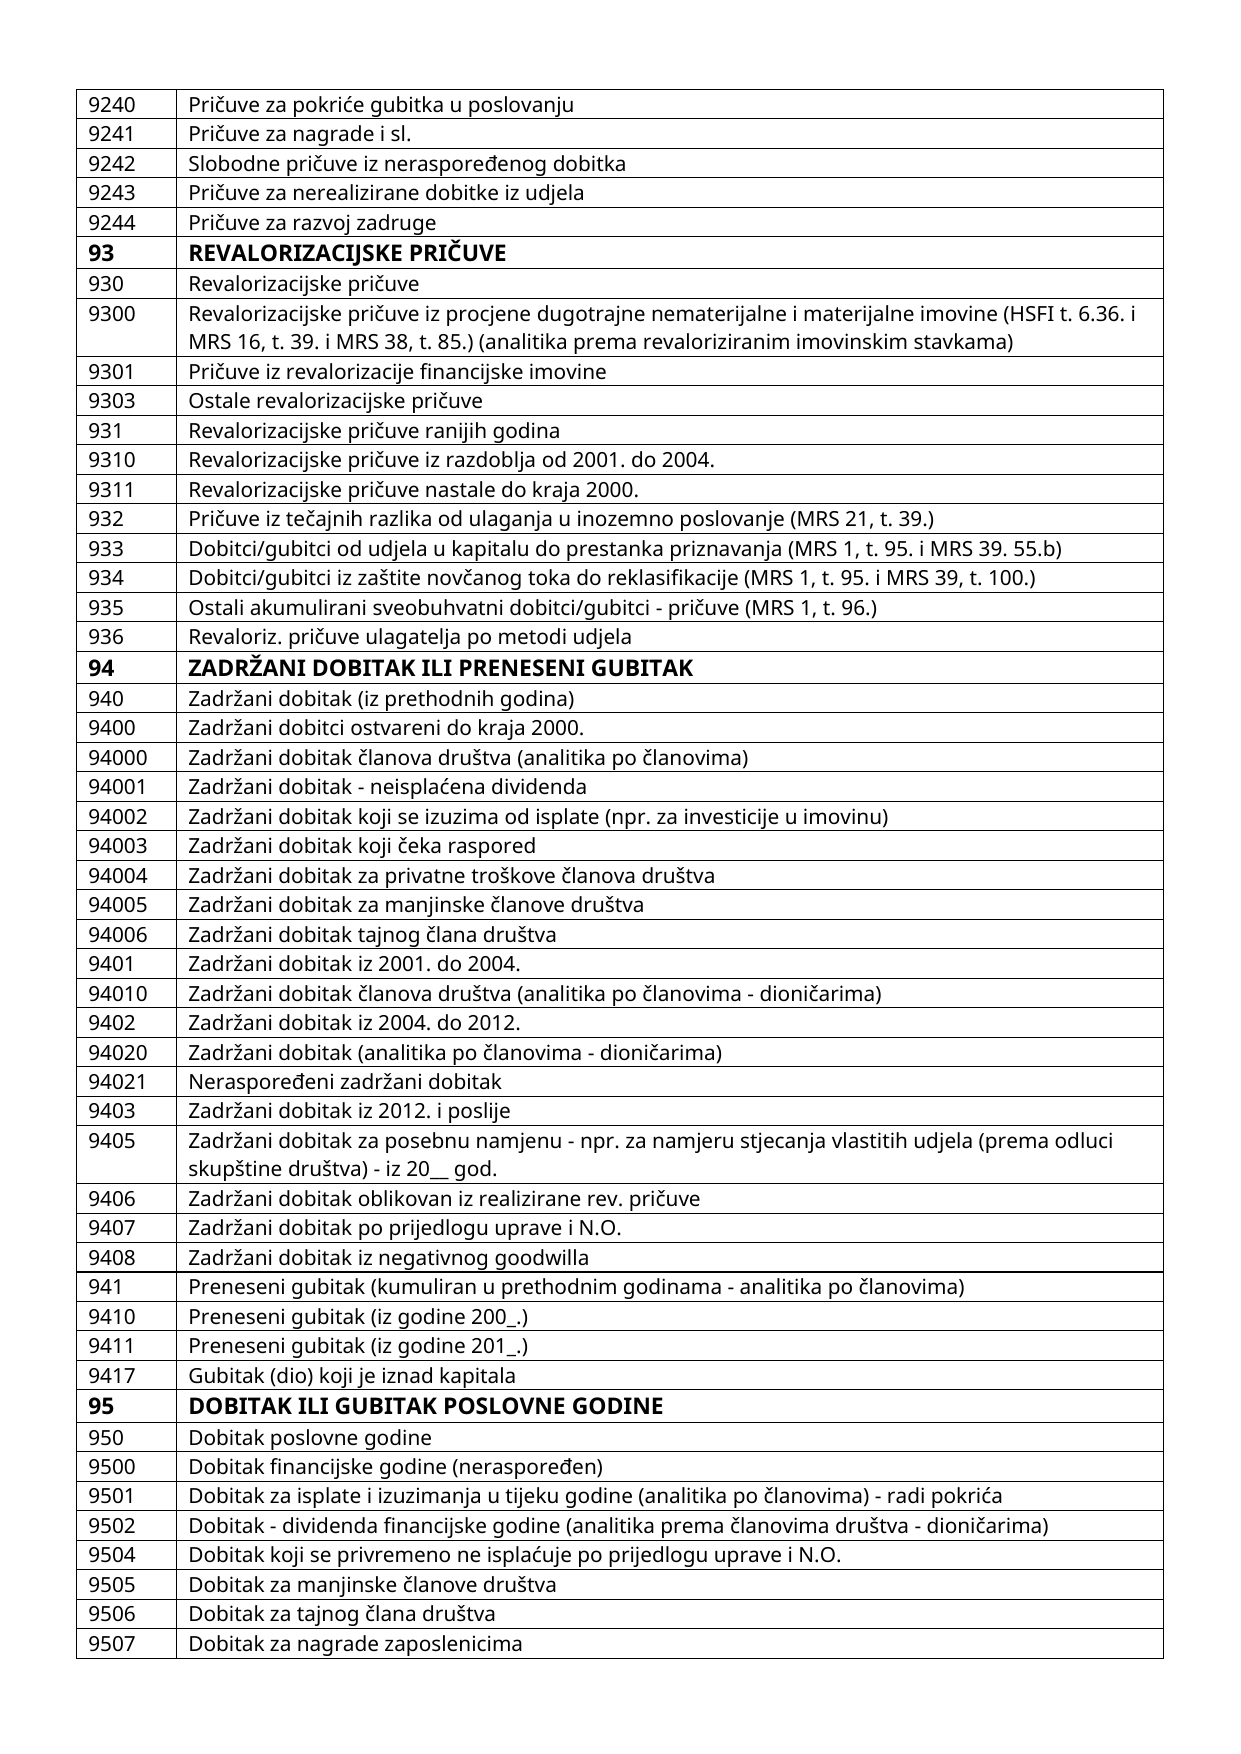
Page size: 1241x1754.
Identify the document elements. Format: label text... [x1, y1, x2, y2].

table_cell Zadržani dobitak (analitika po članovima - dioničarima) [177, 1038, 1163, 1066]
table_cell 94010 [77, 979, 176, 1007]
table_cell Dobitci/gubitci iz zaštite novčanog toka do reklasifikacije (MRS 1, t. 95. i MRS 39, t. 100.) [177, 563, 1163, 592]
table_cell Ostale revalorizacijske pričuve [177, 386, 1163, 415]
table_cell 940 [77, 684, 176, 712]
table_cell Pričuve iz revalorizacije financijske imovine [177, 357, 1163, 385]
table_cell Preneseni gubitak (kumuliran u prethodnim godinama - analitika po članovima) [177, 1273, 1163, 1301]
table_cell 9501 [77, 1482, 176, 1510]
table_cell 94002 [77, 802, 176, 830]
table_cell Revalorizacijske pričuve iz razdoblja od 2001. do 2004. [177, 445, 1163, 474]
table_cell Zadržani dobitak iz 2004. do 2012. [177, 1008, 1163, 1037]
table_cell Zadržani dobitak članova društva (analitika po članovima - dioničarima) [177, 979, 1163, 1007]
table_cell Revaloriz. pričuve ulagatelja po metodi udjela [177, 622, 1163, 651]
table_cell 9405 [77, 1126, 176, 1183]
table_cell Zadržani dobitak oblikovan iz realizirane rev. pričuve [177, 1184, 1163, 1212]
table_cell Zadržani dobitak koji se izuzima od isplate (npr. za investicije u imovinu) [177, 802, 1163, 830]
table_cell Zadržani dobitak po prijedlogu uprave i N.O. [177, 1214, 1163, 1242]
table_cell Dobitak poslovne godine [177, 1423, 1163, 1451]
table_cell 932 [77, 504, 176, 533]
table_cell Zadržani dobitak članova društva (analitika po članovima) [177, 743, 1163, 771]
table_cell 935 [77, 593, 176, 621]
table_cell 94000 [77, 743, 176, 771]
table_cell 9403 [77, 1097, 176, 1125]
table_cell 9504 [77, 1541, 176, 1569]
table_cell DOBITAK ILI GUBITAK POSLOVNE GODINE [177, 1390, 1163, 1422]
table_cell Revalorizacijske pričuve ranijih godina [177, 416, 1163, 444]
table_cell 9406 [77, 1184, 176, 1212]
table_cell Pričuve za nerealizirane dobitke iz udjela [177, 178, 1163, 207]
table_cell Dobitak - dividenda financijske godine (analitika prema članovima društva - dioničarima) [177, 1511, 1163, 1539]
table_cell Revalorizacijske pričuve iz procjene dugotrajne nematerijalne i materijalne imovine (HSFI t. 6.36. i MRS 16, t. 39. i MRS 38, t. 85.) (analitika prema revaloriziranim imovinskim stavkama) [177, 299, 1163, 356]
table_cell Zadržani dobitak iz negativnog goodwilla [177, 1243, 1163, 1271]
table_cell Gubitak (dio) koji je iznad kapitala [177, 1361, 1163, 1389]
table_cell 9243 [77, 178, 176, 207]
table_cell 94 [77, 652, 176, 683]
table_cell Zadržani dobitak za manjinske članove društva [177, 890, 1163, 919]
table_cell Preneseni gubitak (iz godine 201_.) [177, 1331, 1163, 1360]
table_cell Zadržani dobitak tajnog člana društva [177, 920, 1163, 948]
table_cell 941 [77, 1273, 176, 1301]
table_cell 95 [77, 1390, 176, 1422]
table_cell Revalorizacijske pričuve nastale do kraja 2000. [177, 475, 1163, 503]
table_cell 94006 [77, 920, 176, 948]
table_cell Ostali akumulirani sveobuhvatni dobitci/gubitci - pričuve (MRS 1, t. 96.) [177, 593, 1163, 621]
table_cell Zadržani dobitci ostvareni do kraja 2000. [177, 713, 1163, 742]
table_cell Dobitak za tajnog člana društva [177, 1600, 1163, 1628]
table_cell 94003 [77, 831, 176, 860]
table_cell Zadržani dobitak za privatne troškove članova društva [177, 861, 1163, 889]
table_cell Preneseni gubitak (iz godine 200_.) [177, 1302, 1163, 1330]
table_cell 94005 [77, 890, 176, 919]
table_cell Dobitak koji se privremeno ne isplaćuje po prijedlogu uprave i N.O. [177, 1541, 1163, 1569]
table_cell Pričuve za razvoj zadruge [177, 208, 1163, 236]
table_cell 9303 [77, 386, 176, 415]
table_cell 9417 [77, 1361, 176, 1389]
table_cell 9505 [77, 1570, 176, 1598]
table_cell 94021 [77, 1067, 176, 1096]
table_cell Dobitak za manjinske članove društva [177, 1570, 1163, 1598]
table_cell Dobitak financijske godine (neraspoređen) [177, 1452, 1163, 1481]
table_cell 930 [77, 269, 176, 298]
table_cell REVALORIZACIJSKE PRIČUVE [177, 237, 1163, 268]
table_cell Pričuve iz tečajnih razlika od ulaganja u inozemno poslovanje (MRS 21, t. 39.) [177, 504, 1163, 533]
table_cell 9311 [77, 475, 176, 503]
table_cell 9301 [77, 357, 176, 385]
table_cell 9407 [77, 1214, 176, 1242]
table_cell Zadržani dobitak (iz prethodnih godina) [177, 684, 1163, 712]
table_cell 9400 [77, 713, 176, 742]
table_cell ZADRŽANI DOBITAK ILI PRENESENI GUBITAK [177, 652, 1163, 683]
table_cell 9240 [77, 90, 176, 118]
table_cell 950 [77, 1423, 176, 1451]
table_cell 9502 [77, 1511, 176, 1539]
table_cell Dobitci/gubitci od udjela u kapitalu do prestanka priznavanja (MRS 1, t. 95. i MRS 39. 55.b) [177, 534, 1163, 562]
table_cell Dobitak za isplate i izuzimanja u tijeku godine (analitika po članovima) - radi pokrića [177, 1482, 1163, 1510]
table_cell 94001 [77, 772, 176, 801]
table_cell 9410 [77, 1302, 176, 1330]
table_cell Dobitak za nagrade zaposlenicima [177, 1629, 1163, 1657]
table_cell 9401 [77, 949, 176, 978]
table_cell 9300 [77, 299, 176, 356]
table_cell 934 [77, 563, 176, 592]
table_cell 94020 [77, 1038, 176, 1066]
table_cell 933 [77, 534, 176, 562]
table_cell 93 [77, 237, 176, 268]
table_cell 9506 [77, 1600, 176, 1628]
table_cell 9244 [77, 208, 176, 236]
table_cell 9408 [77, 1243, 176, 1271]
table_cell 9402 [77, 1008, 176, 1037]
table_cell Zadržani dobitak iz 2001. do 2004. [177, 949, 1163, 978]
table_cell Zadržani dobitak za posebnu namjenu - npr. za namjeru stjecanja vlastitih udjela (prema odluci skupštine društva) - iz 20__ god. [177, 1126, 1163, 1183]
table_cell Zadržani dobitak iz 2012. i poslije [177, 1097, 1163, 1125]
table_cell 94004 [77, 861, 176, 889]
table_cell 9500 [77, 1452, 176, 1481]
table_cell 9411 [77, 1331, 176, 1360]
table_cell Slobodne pričuve iz neraspoređenog dobitka [177, 149, 1163, 177]
table_cell Neraspoređeni zadržani dobitak [177, 1067, 1163, 1096]
table_cell Revalorizacijske pričuve [177, 269, 1163, 298]
table_cell 9310 [77, 445, 176, 474]
table_cell Zadržani dobitak koji čeka raspored [177, 831, 1163, 860]
table_cell Pričuve za pokriće gubitka u poslovanju [177, 90, 1163, 118]
table_cell 931 [77, 416, 176, 444]
table_cell Pričuve za nagrade i sl. [177, 119, 1163, 148]
table_cell 9242 [77, 149, 176, 177]
table_cell Zadržani dobitak - neisplaćena dividenda [177, 772, 1163, 801]
table_cell 9241 [77, 119, 176, 148]
table_cell 936 [77, 622, 176, 651]
table_cell 9507 [77, 1629, 176, 1657]
